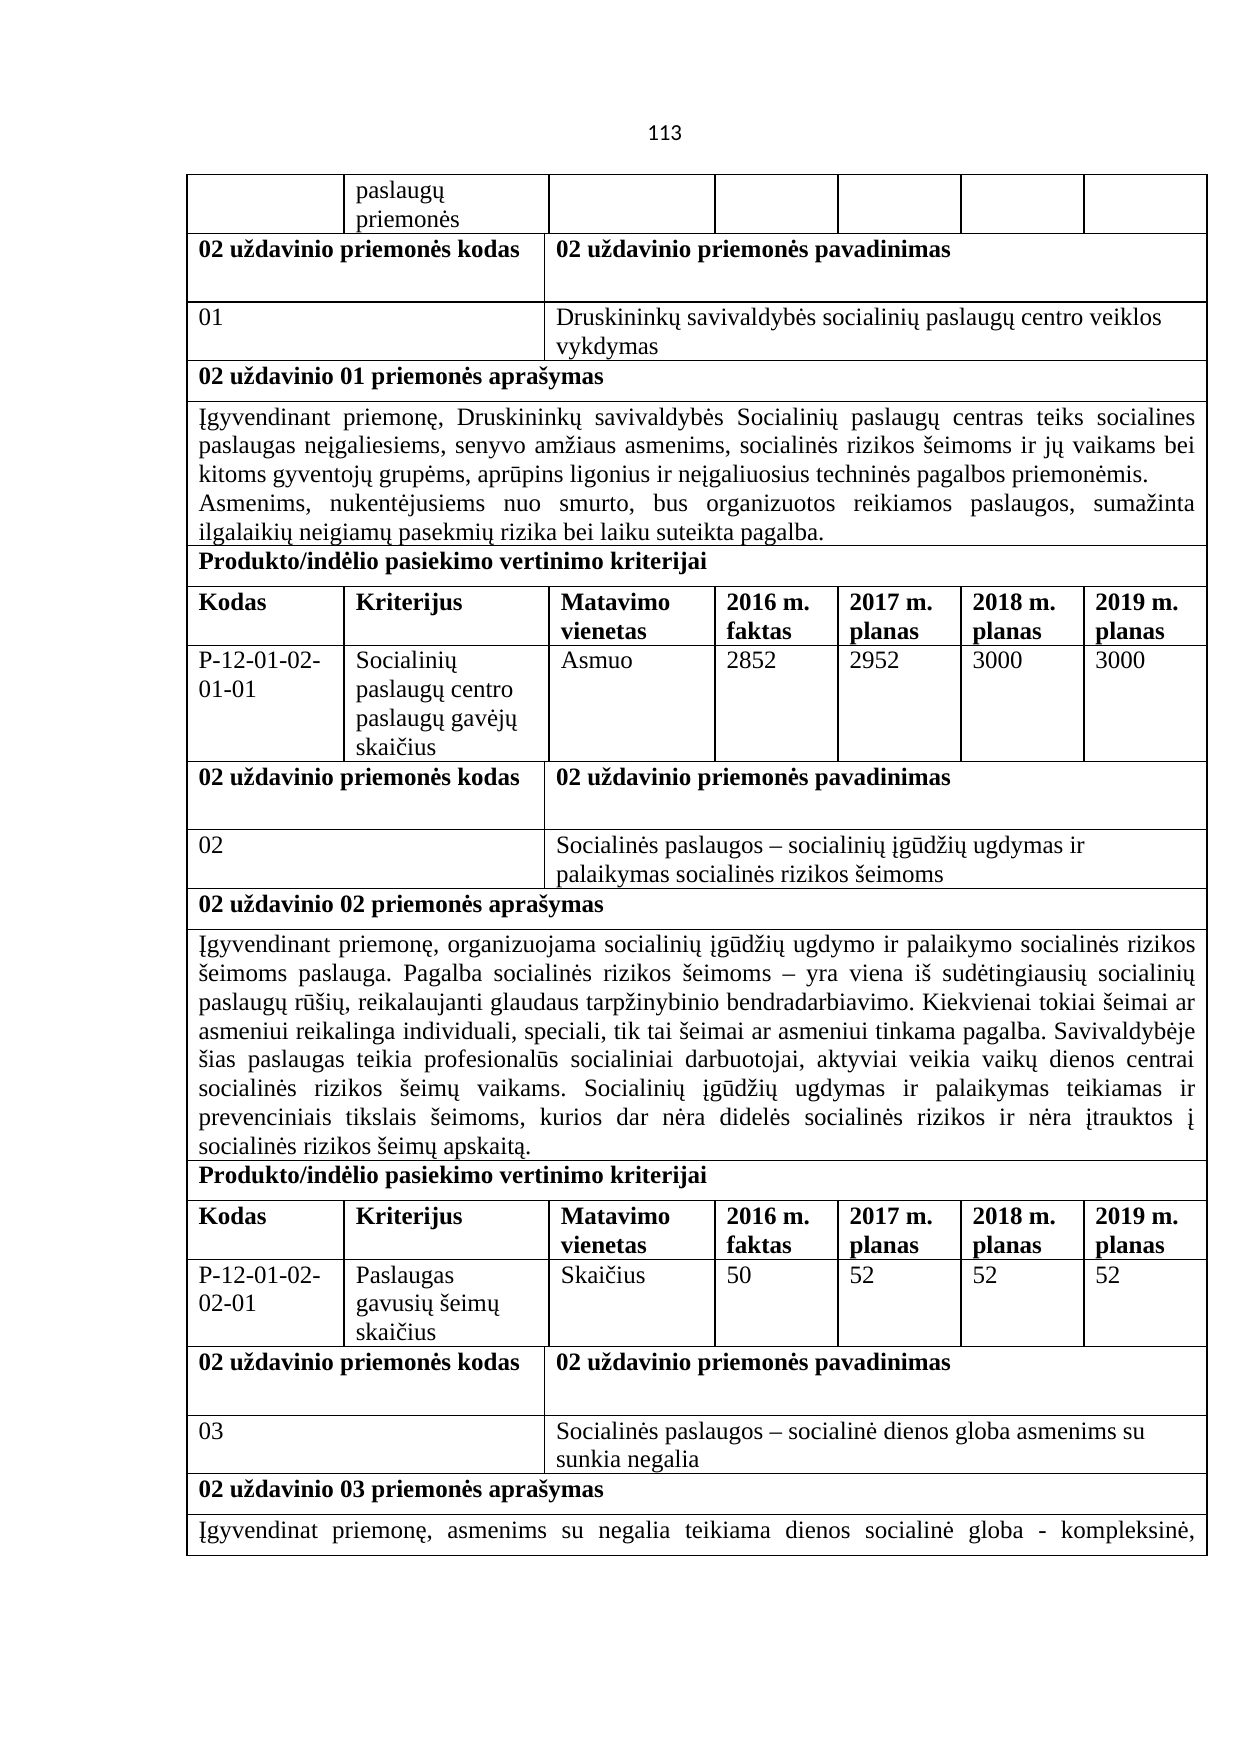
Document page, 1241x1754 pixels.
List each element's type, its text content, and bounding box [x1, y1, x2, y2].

table_cell 2019 m. planas [1085, 587, 1206, 644]
table_cell 02 uždavinio 01 priemonės aprašymas [188, 361, 1206, 401]
table_cell 02 uždavinio 03 priemonės aprašymas [188, 1474, 1206, 1514]
table_cell 02 uždavinio priemonės pavadinimas [545, 234, 1206, 301]
table_cell P-12-01-02-02-01 [188, 1260, 343, 1346]
table_cell 2852 [716, 646, 837, 761]
table_cell 2952 [839, 646, 960, 761]
table_cell [839, 175, 960, 233]
table_cell [1085, 175, 1206, 233]
table_cell 02 uždavinio 02 priemonės aprašymas [188, 889, 1206, 928]
table_cell 3000 [1085, 646, 1206, 761]
table_cell 2018 m. planas [962, 587, 1083, 644]
table_cell 50 [716, 1260, 837, 1346]
table_cell 2019 m. planas [1085, 1201, 1206, 1259]
table_cell 02 uždavinio priemonės pavadinimas [545, 762, 1206, 829]
table_cell Matavimo vienetas [550, 1201, 714, 1259]
table_cell P-12-01-02-01-01 [188, 646, 343, 761]
table_cell Įgyvendinat priemonę, asmenims su negalia teikiama dienos socialinė globa - kompleksinė, [188, 1515, 1206, 1554]
table_cell 3000 [962, 646, 1083, 761]
table_cell [716, 175, 837, 233]
table_cell 2016 m. faktas [716, 587, 837, 644]
table_cell 02 [188, 830, 544, 888]
table_cell Įgyvendinant priemonę, Druskininkų savivaldybės Socialinių paslaugų centras teiks socialines paslaugas neįgaliesiems, senyvo amžiaus asmenims, socialinės rizikos šeimoms ir jų vaikams bei kitoms gyventojų grupėms, aprūpins ligonius ir neįgaliuosius techninės pagalbos priemonėmis. Asmenims, nukentėjusiems nuo smurto, bus organizuotos reikiamos paslaugos, sumažinta ilgalaikių neigiamų pasekmių rizika bei laiku suteikta pagalba. [188, 402, 1206, 545]
table_cell 02 uždavinio priemonės kodas [188, 1347, 544, 1415]
table_cell [550, 175, 714, 233]
table_cell 52 [839, 1260, 960, 1346]
table_cell Druskininkų savivaldybės socialinių paslaugų centro veiklos vykdymas [545, 303, 1206, 360]
table_cell 52 [1085, 1260, 1206, 1346]
table_cell Produkto/indėlio pasiekimo vertinimo kriterijai [188, 546, 1206, 586]
table_cell Socialinės paslaugos – socialinių įgūdžių ugdymas ir palaikymas socialinės rizikos šeimoms [545, 830, 1206, 888]
table_cell Skaičius [550, 1260, 714, 1346]
table_cell [188, 175, 343, 233]
table_cell Kriterijus [345, 587, 548, 644]
table_cell Kodas [188, 587, 343, 644]
table_cell Įgyvendinant priemonę, organizuojama socialinių įgūdžių ugdymo ir palaikymo socialinės rizikos šeimoms paslauga. Pagalba socialinės rizikos šeimoms – yra viena iš sudėtingiausių socialinių paslaugų rūšių, reikalaujanti glaudaus tarpžinybinio bendradarbiavimo. Kiekvienai tokiai šeimai ar asmeniui reikalinga individuali, speciali, tik tai šeimai ar asmeniui tinkama pagalba. Savivaldybėje šias paslaugas teikia profesionalūs socialiniai darbuotojai, aktyviai veikia vaikų dienos centrai socialinės rizikos šeimų vaikams. Socialinių įgūdžių ugdymas ir palaikymas teikiamas ir prevenciniais tikslais šeimoms, kurios dar nėra didelės socialinės rizikos ir nėra įtrauktos į socialinės rizikos šeimų apskaitą. [188, 930, 1206, 1159]
table_cell 2018 m. planas [962, 1201, 1083, 1259]
table_cell [962, 175, 1083, 233]
table_cell Kodas [188, 1201, 343, 1259]
table_cell 02 uždavinio priemonės pavadinimas [545, 1347, 1206, 1415]
table_cell Asmuo [550, 646, 714, 761]
table_cell 02 uždavinio priemonės kodas [188, 234, 544, 301]
table_cell Kriterijus [345, 1201, 548, 1259]
table_cell paslaugų priemonės [345, 175, 548, 233]
table_cell Socialinių paslaugų centro paslaugų gavėjų skaičius [345, 646, 548, 761]
table_cell 2017 m. planas [839, 1201, 960, 1259]
table_cell Matavimo vienetas [550, 587, 714, 644]
table_cell 03 [188, 1416, 544, 1473]
table_cell Paslaugas gavusių šeimų skaičius [345, 1260, 548, 1346]
table_cell 52 [962, 1260, 1083, 1346]
table_cell Produkto/indėlio pasiekimo vertinimo kriterijai [188, 1161, 1206, 1200]
table_cell 01 [188, 303, 544, 360]
table_cell Socialinės paslaugos – socialinė dienos globa asmenims su sunkia negalia [545, 1416, 1206, 1473]
table_cell 2016 m. faktas [716, 1201, 837, 1259]
table_cell 2017 m. planas [839, 587, 960, 644]
table_cell 02 uždavinio priemonės kodas [188, 762, 544, 829]
